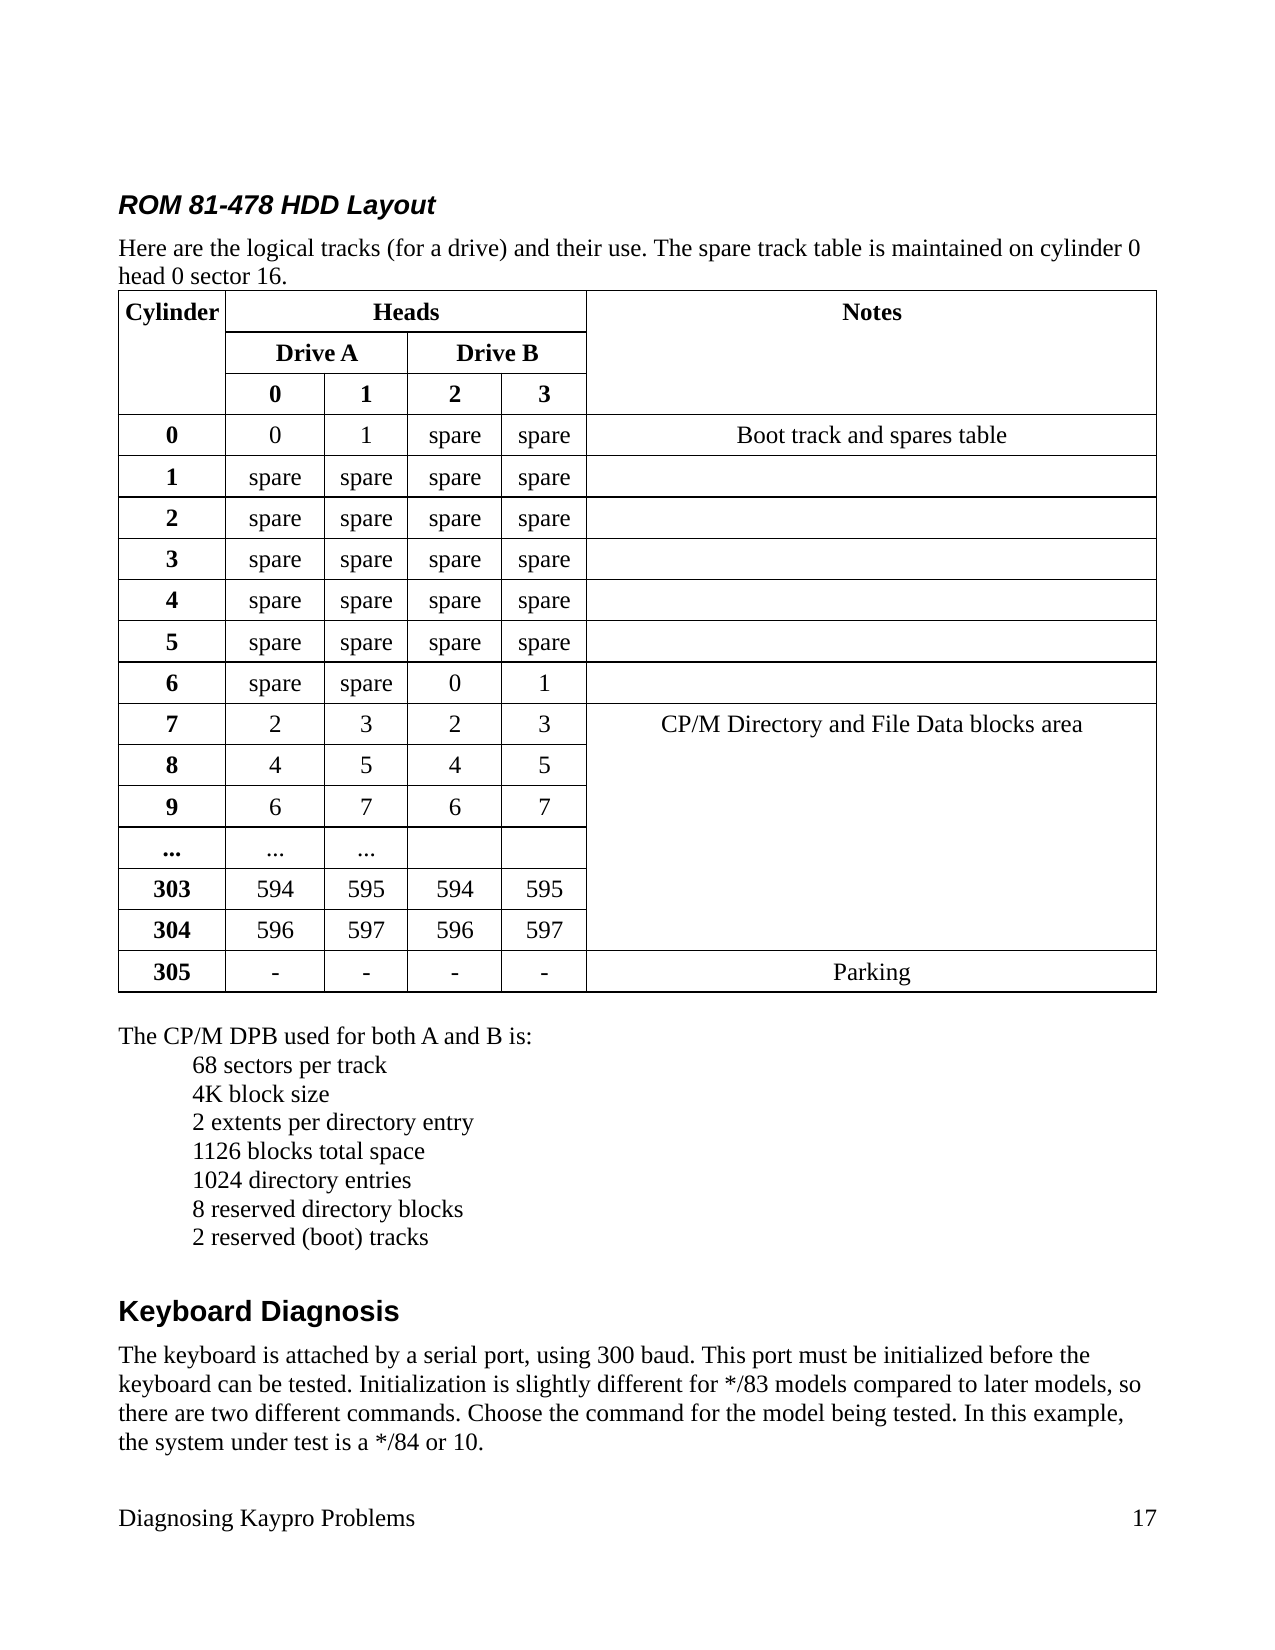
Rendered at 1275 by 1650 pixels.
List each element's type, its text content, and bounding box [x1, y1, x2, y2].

text 1126 blocks total space [192, 1136, 1157, 1165]
table_cell [502, 828, 586, 868]
table_cell 305 [119, 951, 225, 991]
table_header Cylinder [119, 291, 225, 414]
table_cell ... [119, 828, 225, 868]
table_cell spare [226, 663, 324, 703]
table_cell spare [325, 580, 407, 620]
table_cell 595 [502, 869, 586, 909]
table_cell spare [226, 621, 324, 661]
text 2 extents per directory entry [192, 1107, 1157, 1136]
table_cell spare [325, 539, 407, 579]
table_cell 8 [119, 745, 225, 785]
table_cell spare [502, 621, 586, 661]
text Here are the logical tracks (for a drive) and their use. The spare track table is maintained on cylinder 0 head 0 sector 16. [118, 233, 1157, 290]
table_cell spare [502, 580, 586, 620]
table_cell CP/M Directory and File Data blocks area [587, 704, 1156, 950]
table_cell spare [408, 539, 501, 579]
table_cell Boot track and spares table [587, 415, 1156, 455]
table_cell 7 [325, 786, 407, 826]
table_cell 2 [408, 704, 501, 744]
table_cell 2 [408, 374, 501, 414]
table_cell 4 [408, 745, 501, 785]
table_cell spare [502, 498, 586, 538]
text The keyboard is attached by a serial port, using 300 baud. This port must be initialized before the keyboard can be tested. Initialization is slightly different for */83 models compared to later models, so there are two different commands. Choose the command for the model being tested. In this example, the system under test is a */84 or 10. [118, 1341, 1157, 1456]
text 68 sectors per track [192, 1050, 1157, 1079]
table_cell 0 [226, 415, 324, 455]
table_cell spare [408, 456, 501, 496]
table_cell ... [325, 828, 407, 868]
table_cell spare [226, 539, 324, 579]
table_cell spare [226, 580, 324, 620]
table_cell 303 [119, 869, 225, 909]
table_cell Drive A [226, 333, 407, 373]
table_cell [587, 663, 1156, 703]
table_cell [587, 539, 1156, 579]
table_cell 597 [502, 910, 586, 950]
table_cell 594 [226, 869, 324, 909]
table_cell spare [502, 456, 586, 496]
table_cell 6 [226, 786, 324, 826]
table_cell - [325, 951, 407, 991]
table_cell 597 [325, 910, 407, 950]
table_cell 596 [226, 910, 324, 950]
table_cell 3 [325, 704, 407, 744]
table_cell spare [325, 498, 407, 538]
table_cell 5 [502, 745, 586, 785]
table_cell spare [226, 456, 324, 496]
table_cell 2 [119, 498, 225, 538]
table_cell spare [325, 663, 407, 703]
table_cell 2 [226, 704, 324, 744]
table_cell 3 [119, 539, 225, 579]
text 4K block size [192, 1079, 1157, 1107]
table_cell - [226, 951, 324, 991]
table_cell 1 [119, 456, 225, 496]
table_cell 7 [502, 786, 586, 826]
table_cell Drive B [408, 333, 586, 373]
table_header Notes [587, 291, 1156, 414]
table_cell [587, 621, 1156, 661]
table_cell spare [502, 415, 586, 455]
table_cell [587, 580, 1156, 620]
table_cell 4 [119, 580, 225, 620]
table_cell Parking [587, 951, 1156, 991]
subtitle ROM 81-478 HDD Layout [118, 189, 1157, 220]
table_header Heads [226, 291, 586, 331]
table_cell spare [408, 621, 501, 661]
table_cell 7 [119, 704, 225, 744]
table_cell spare [502, 539, 586, 579]
table_cell 5 [325, 745, 407, 785]
table_cell - [408, 951, 501, 991]
table_cell 1 [325, 374, 407, 414]
table_cell 1 [325, 415, 407, 455]
table_cell spare [408, 415, 501, 455]
table_cell [587, 456, 1156, 496]
table_cell 6 [408, 786, 501, 826]
table_cell spare [408, 498, 501, 538]
table_cell spare [226, 498, 324, 538]
table_cell 596 [408, 910, 501, 950]
table_cell 594 [408, 869, 501, 909]
table_cell 5 [119, 621, 225, 661]
table_cell 0 [226, 374, 324, 414]
table_cell 4 [226, 745, 324, 785]
table_cell 1 [502, 663, 586, 703]
text 1024 directory entries [192, 1165, 1157, 1194]
table_cell [408, 828, 501, 868]
table_cell spare [325, 621, 407, 661]
table_cell 0 [119, 415, 225, 455]
text 8 reserved directory blocks [192, 1194, 1157, 1222]
table_cell 9 [119, 786, 225, 826]
text 2 reserved (boot) tracks [192, 1222, 1157, 1251]
text The CP/M DPB used for both A and B is: [118, 1021, 1157, 1050]
table_cell - [502, 951, 586, 991]
table_cell 595 [325, 869, 407, 909]
table_cell [587, 498, 1156, 538]
table_cell spare [408, 580, 501, 620]
table_cell 304 [119, 910, 225, 950]
table_cell 3 [502, 704, 586, 744]
table_cell spare [325, 456, 407, 496]
table_cell 6 [119, 663, 225, 703]
subtitle Keyboard Diagnosis [118, 1294, 1157, 1328]
table_cell ... [226, 828, 324, 868]
table_cell 3 [502, 374, 586, 414]
table_cell 0 [408, 663, 501, 703]
